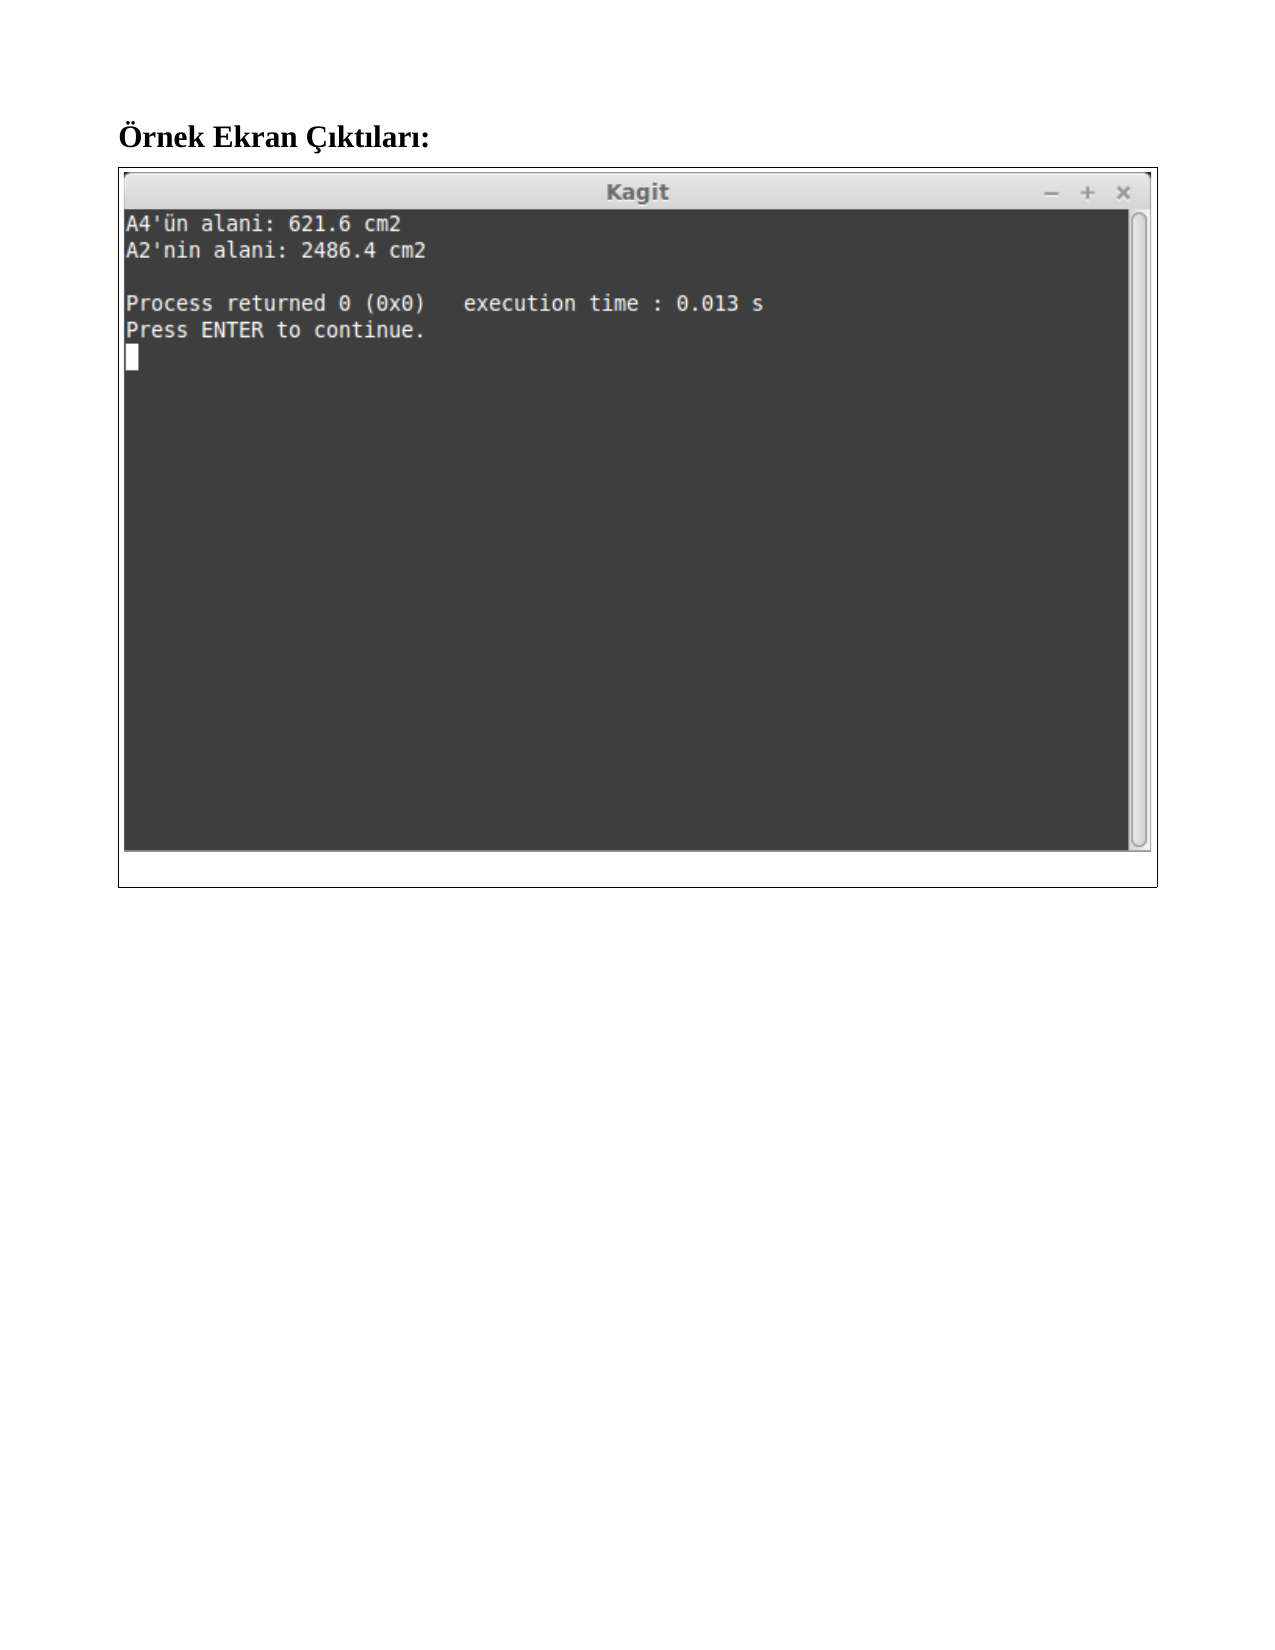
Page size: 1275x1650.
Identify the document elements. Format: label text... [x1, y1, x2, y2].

text Örnek Ekran Çıktıları: [118, 118, 1157, 154]
table_header [119, 168, 1157, 886]
